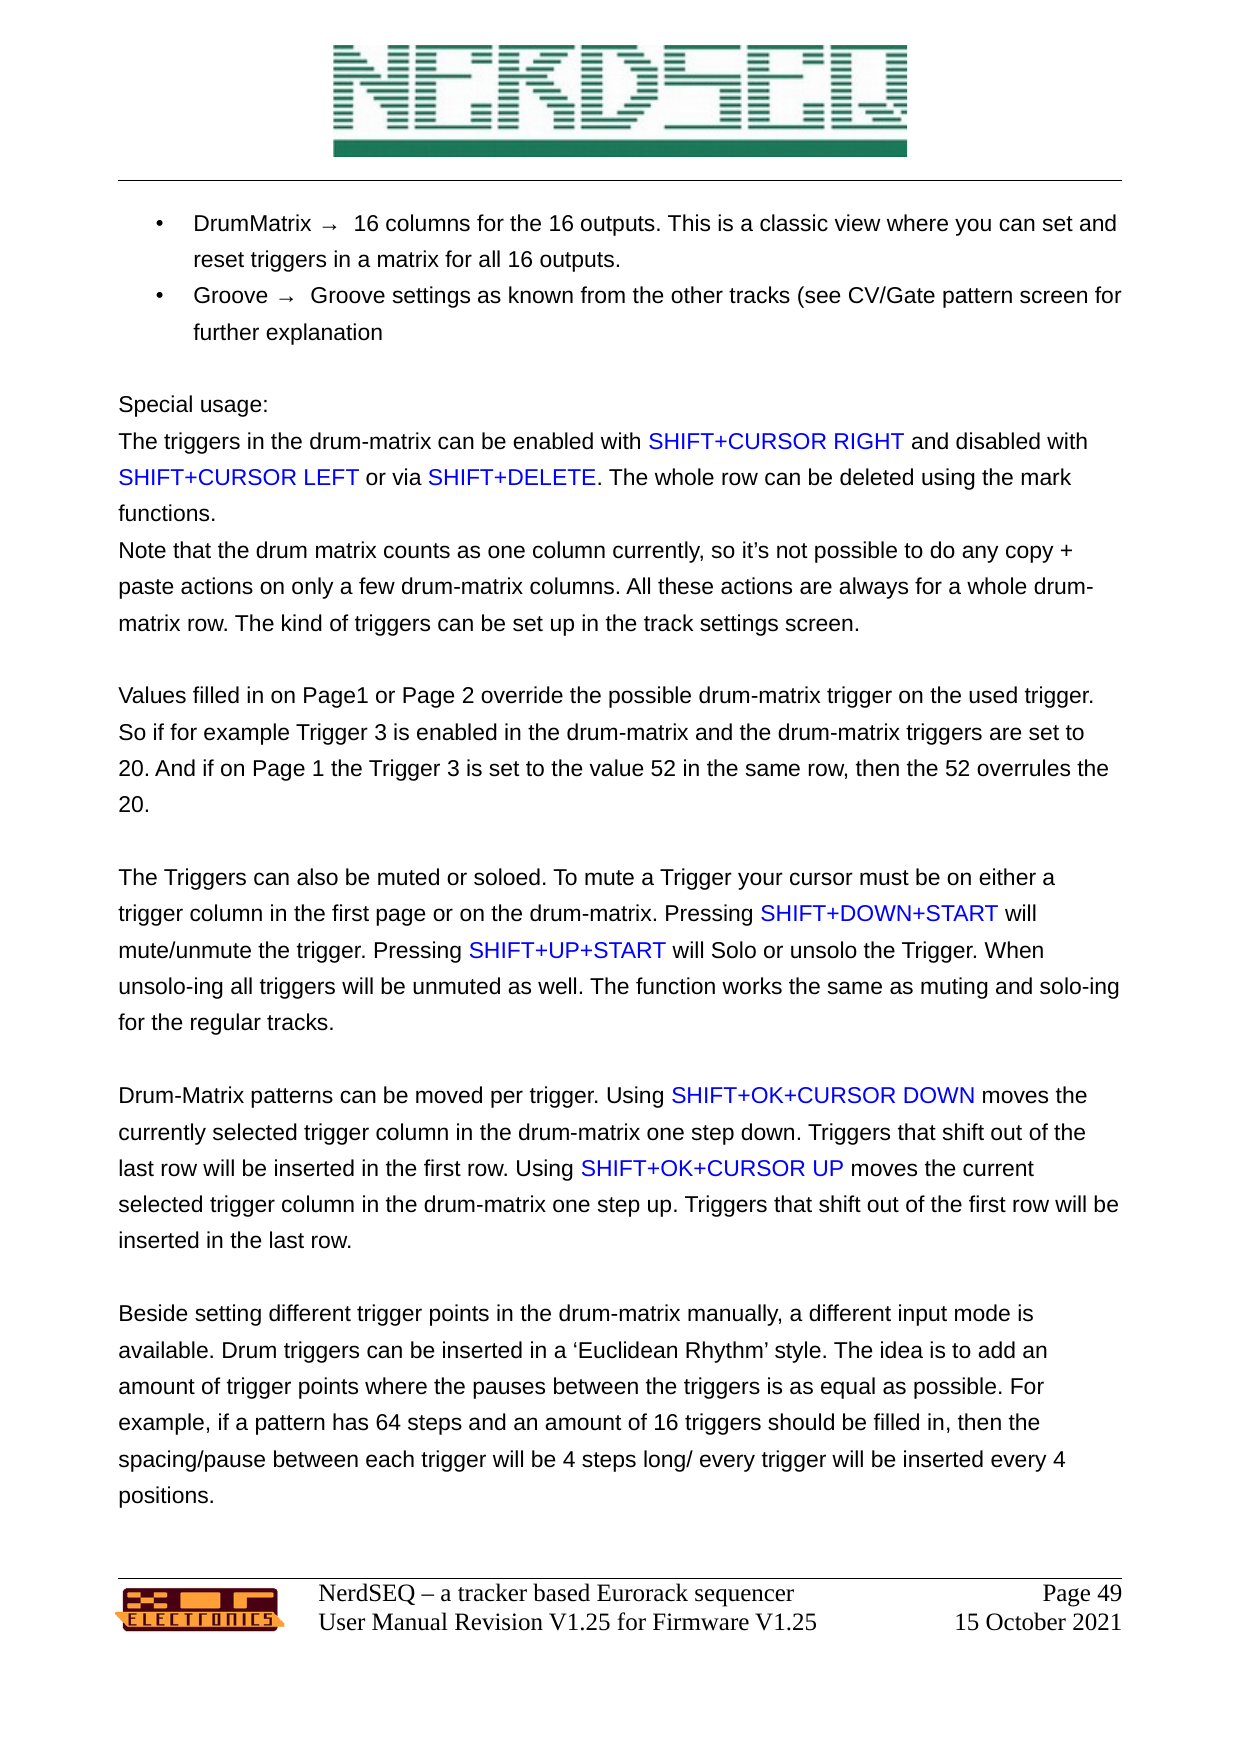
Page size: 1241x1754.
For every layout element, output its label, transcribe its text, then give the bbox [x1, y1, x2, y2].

list DrumMatrix → 16 columns for the 16 outputs. This is a classic view where you can set and reset triggers in a matrix for all 16 outputs. [156, 209, 1122, 272]
picture [115, 1584, 285, 1634]
picture [333, 45, 908, 157]
text The triggers in the drum-matrix can be enabled with SHIFT+CURSOR RIGHT and disabled with SHIFT+CURSOR LEFT or via SHIFT+DELETE. The whole row can be deleted using the mark functions. [118, 428, 1122, 527]
text Special usage: [118, 391, 1122, 418]
text Values filled in on Page1 or Page 2 override the possible drum-matrix trigger on the used trigger. So if for example Trigger 3 is enabled in the drum-matrix and the drum-matrix triggers are set to 20. And if on Page 1 the Trigger 3 is set to the value 52 in the same row, then the 52 overrules the 20. [118, 682, 1122, 818]
text Drum-Matrix patterns can be moved per trigger. Using SHIFT+OK+CURSOR DOWN moves the currently selected trigger column in the drum-matrix one step down. Triggers that shift out of the last row will be inserted in the first row. Using SHIFT+OK+CURSOR UP moves the current selected trigger column in the drum-matrix one step up. Triggers that shift out of the first row will be inserted in the last row. [118, 1082, 1122, 1254]
text Beside setting different trigger points in the drum-matrix manually, a different input mode is available. Drum triggers can be inserted in a ‘Euclidean Rhythm’ style. The idea is to add an amount of trigger points where the pauses between the triggers is as equal as possible. For example, if a pattern has 64 steps and an amount of 16 triggers should be filled in, then the spacing/pause between each trigger will be 4 steps long/ every trigger will be inserted every 4 positions. [118, 1300, 1122, 1508]
text Note that the drum matrix counts as one column currently, so it’s not possible to do any copy + paste actions on only a few drum-matrix columns. All these actions are always for a whole drum-matrix row. The kind of triggers can be set up in the track settings screen. [118, 537, 1122, 636]
text The Triggers can also be muted or soloed. To mute a Trigger your cursor must be on either a trigger column in the first page or on the drum-matrix. Pressing SHIFT+DOWN+START will mute/unmute the trigger. Pressing SHIFT+UP+START will Solo or unsolo the Trigger. When unsolo-ing all triggers will be unmuted as well. The function works the same as muting and solo-ing for the regular tracks. [118, 864, 1122, 1036]
list Groove → Groove settings as known from the other tracks (see CV/Gate pattern screen for further explanation [156, 282, 1122, 345]
